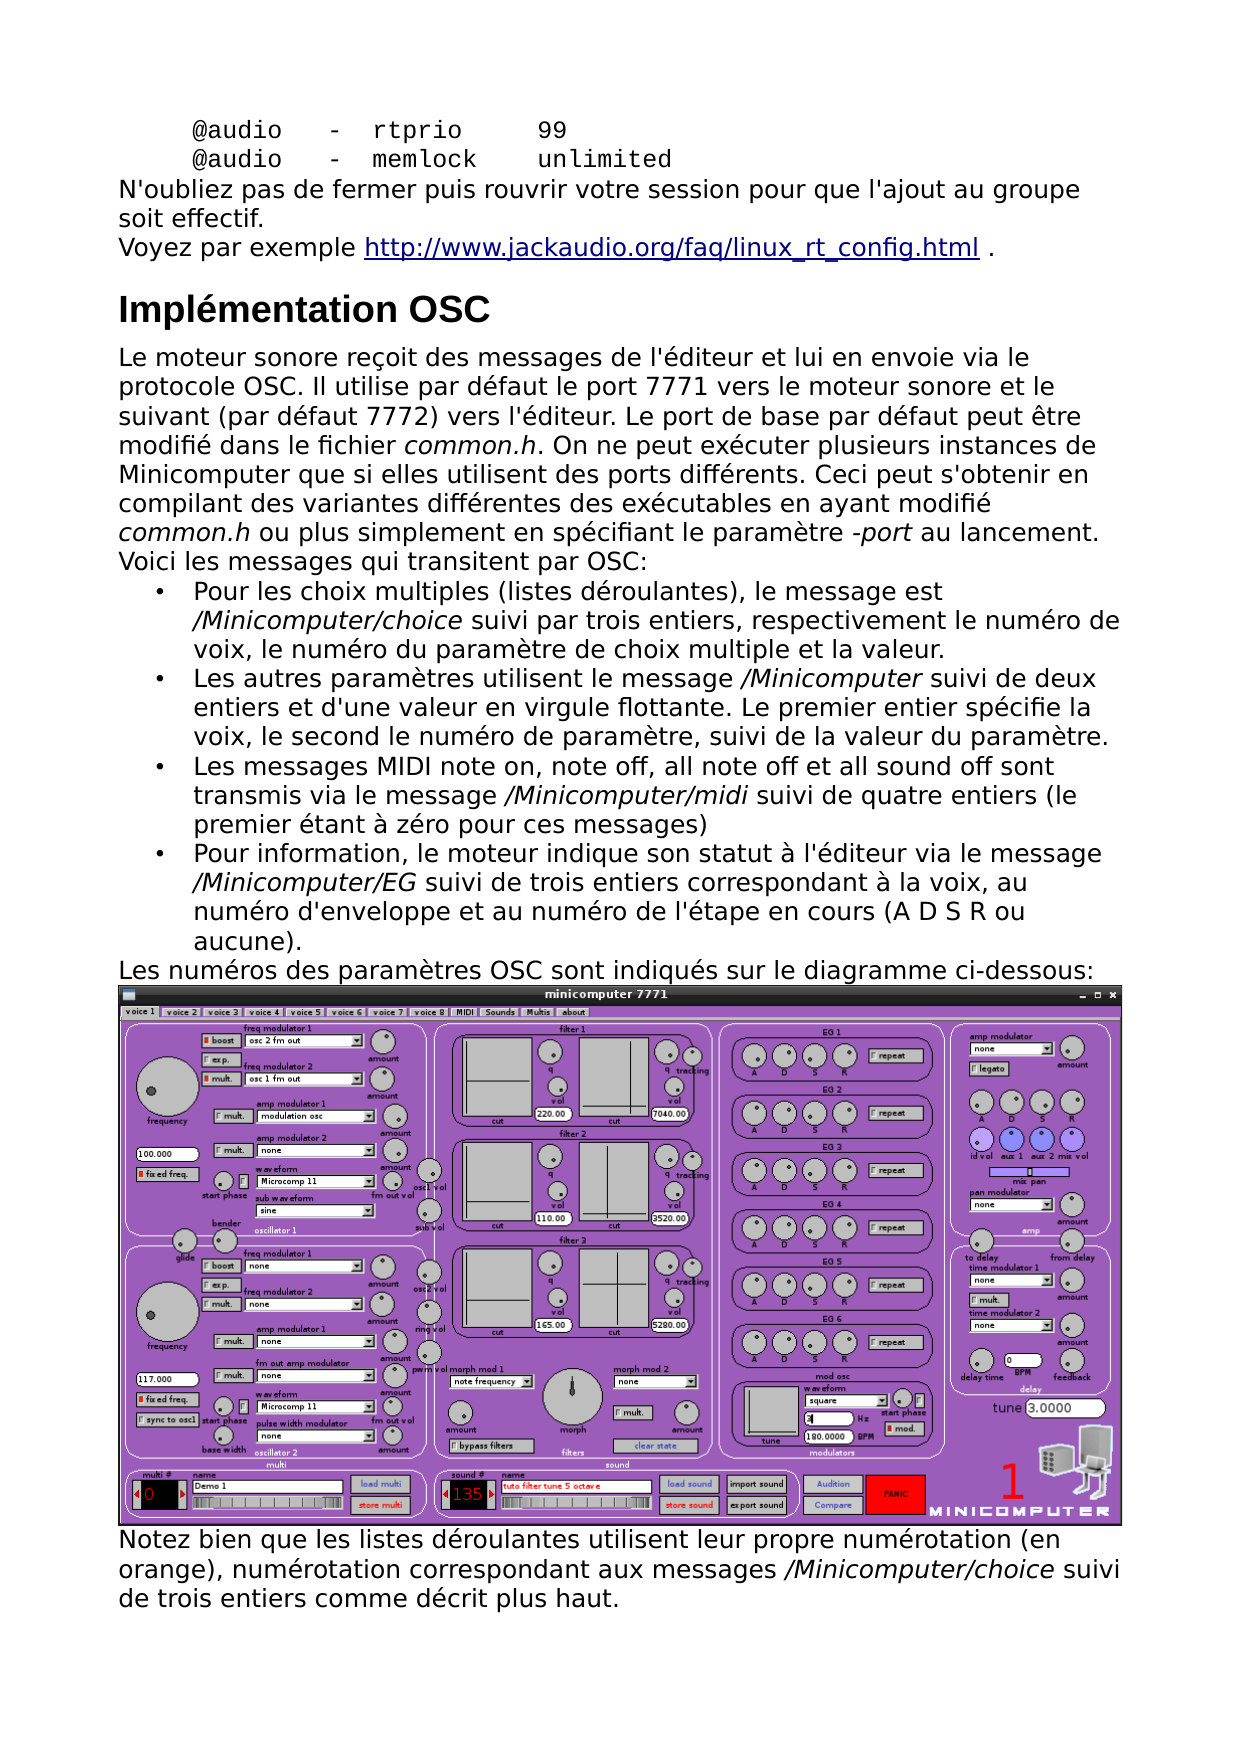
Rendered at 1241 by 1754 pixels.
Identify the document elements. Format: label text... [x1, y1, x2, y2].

text Voici les messages qui transitent par OSC: [118, 548, 1122, 577]
text Les numéros des paramètres OSC sont indiqués sur le diagramme ci-dessous: [118, 956, 1122, 985]
list Pour les choix multiples (listes déroulantes), le message est /Minicomputer/choice suivi par trois entiers, respectivement le numéro de voix, le numéro du paramètre de choix multiple et la valeur. [156, 577, 1122, 664]
text @audio - rtprio 99 [118, 118, 1122, 146]
subtitle Implémentation OSC [118, 287, 1122, 331]
picture [118, 985, 1123, 1526]
text Voyez par exemple http://www.jackaudio.org/faq/linux_rt_config.html . [118, 233, 1122, 262]
list Les messages MIDI note on, note off, all note off et all sound off sont transmis via le message /Minicomputer/midi suivi de quatre entiers (le premier étant à zéro pour ces messages) [156, 752, 1122, 839]
text @audio - memlock unlimited [118, 146, 1122, 175]
list Les autres paramètres utilisent le message /Minicomputer suivi de deux entiers et d'une valeur en virgule flottante. Le premier entier spécifie la voix, le second le numéro de paramètre, suivi de la valeur du paramètre. [156, 664, 1122, 752]
list Pour information, le moteur indique son statut à l'éditeur via le message /Minicomputer/EG suivi de trois entiers correspondant à la voix, au numéro d'enveloppe et au numéro de l'étape en cours (A D S R ou aucune). [156, 839, 1122, 956]
text Le moteur sonore reçoit des messages de l'éditeur et lui en envoie via le protocole OSC. Il utilise par défaut le port 7771 vers le moteur sonore et le suivant (par défaut 7772) vers l'éditeur. Le port de base par défaut peut être modifié dans le fichier common.h. On ne peut exécuter plusieurs instances de Minicomputer que si elles utilisent des ports différents. Ceci peut s'obtenir en compilant des variantes différentes des exécutables en ayant modifié common.h ou plus simplement en spécifiant le paramètre -port au lancement. [118, 343, 1122, 548]
text Notez bien que les listes déroulantes utilisent leur propre numérotation (en orange), numérotation correspondant aux messages /Minicomputer/choice suivi de trois entiers comme décrit plus haut. [118, 1526, 1122, 1613]
text N'oubliez pas de fermer puis rouvrir votre session pour que l'ajout au groupe soit effectif. [118, 175, 1122, 233]
